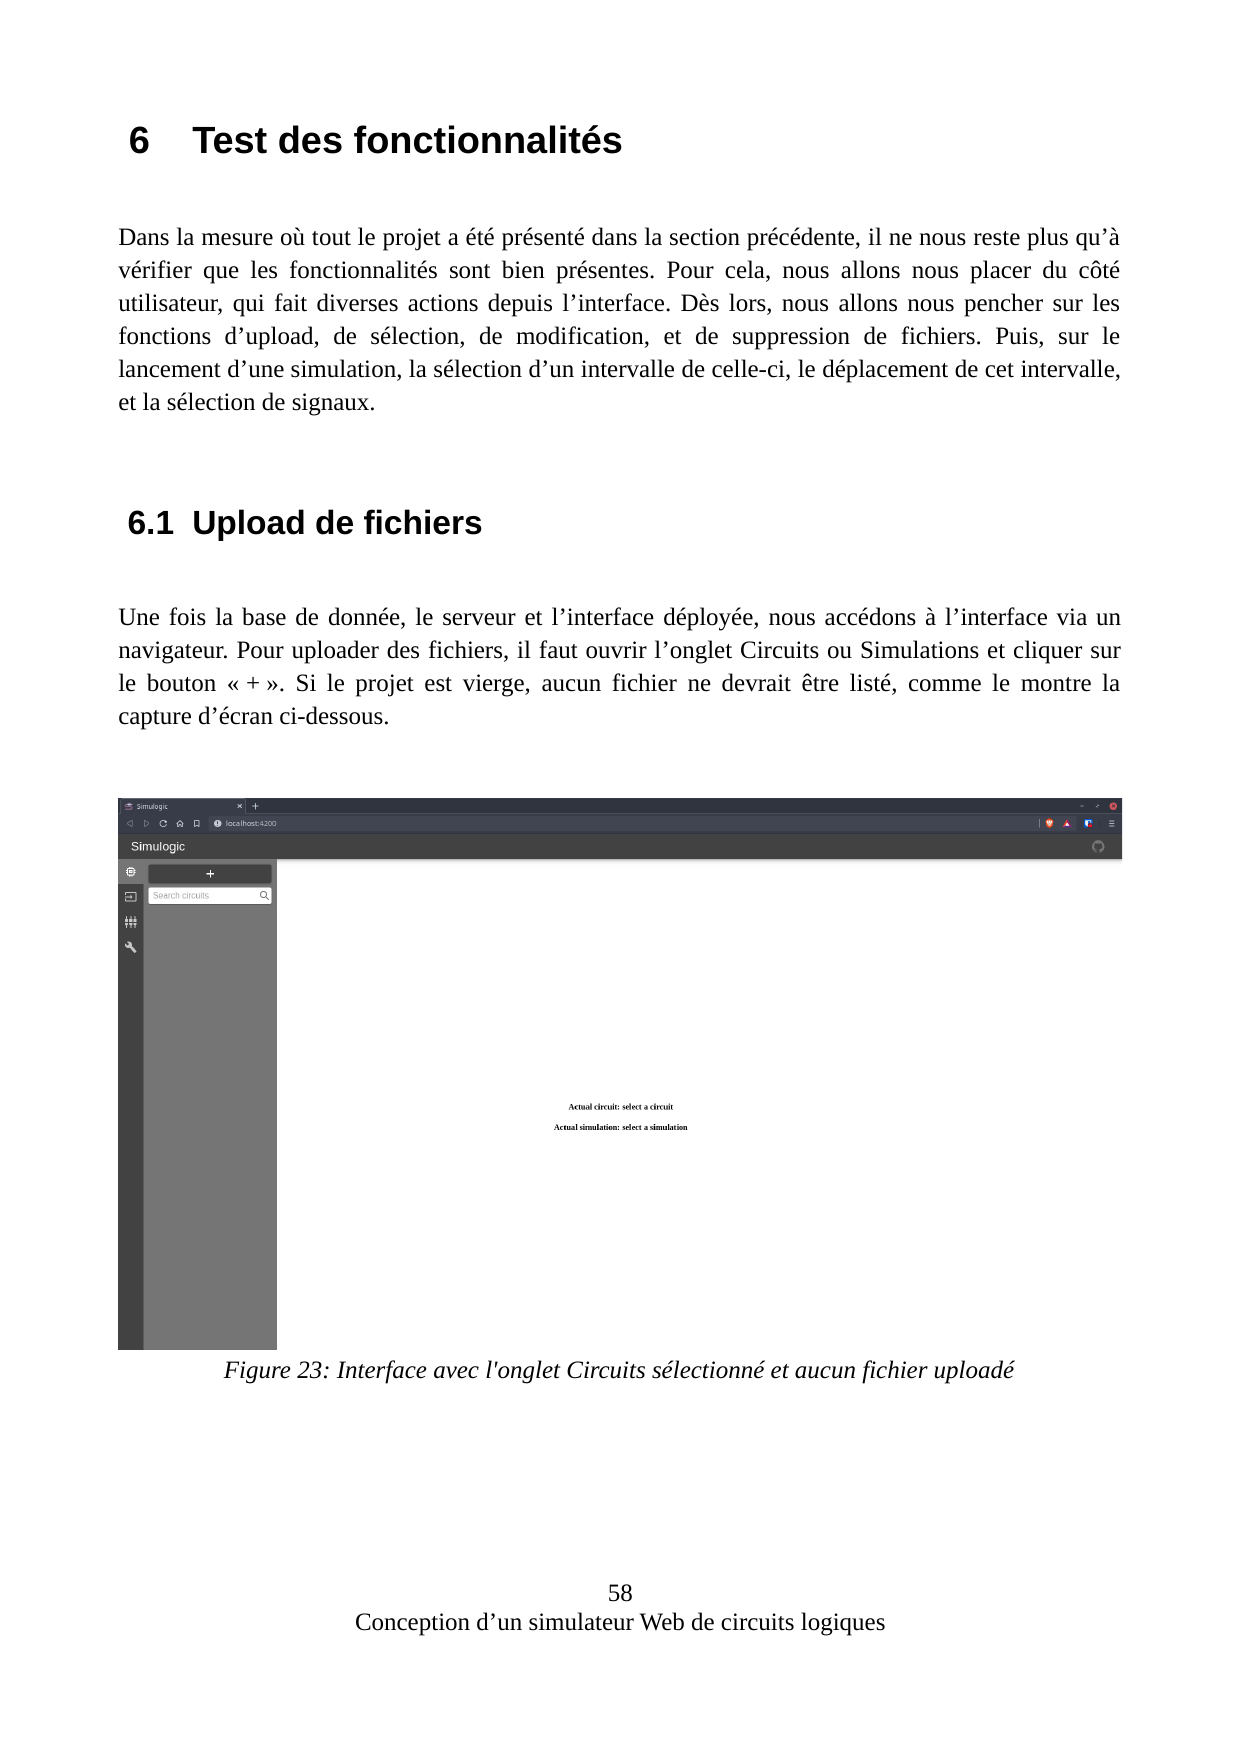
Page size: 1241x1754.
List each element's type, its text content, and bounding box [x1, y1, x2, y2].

picture [118, 798, 1123, 1350]
text Une fois la base de donnée, le serveur et l’interface déployée, nous accédons à l’interface via un navigateur. Pour uploader des fichiers, il faut ouvrir l’onglet Circuits ou Simulations et cliquer sur le bouton « + ». Si le projet est vierge, aucun fichier ne devrait être listé, comme le montre la capture d’écran ci-dessous. [118, 602, 1122, 729]
text Figure 23: Interface avec l'onglet Circuits sélectionné et aucun fichier uploadé [118, 1350, 1122, 1383]
subtitle Upload de fichiers [118, 503, 1122, 542]
subtitle Test des fonctionnalités [118, 118, 1122, 162]
text Dans la mesure où tout le projet a été présenté dans la section précédente, il ne nous reste plus qu’à vérifier que les fonctionnalités sont bien présentes. Pour cela, nous allons nous placer du côté utilisateur, qui fait diverses actions depuis l’interface. Dès lors, nous allons nous pencher sur les fonctions d’upload, de sélection, de modification, et de suppression de fichiers. Puis, sur le lancement d’une simulation, la sélection d’un intervalle de celle-ci, le déplacement de cet intervalle, et la sélection de signaux. [118, 222, 1122, 416]
